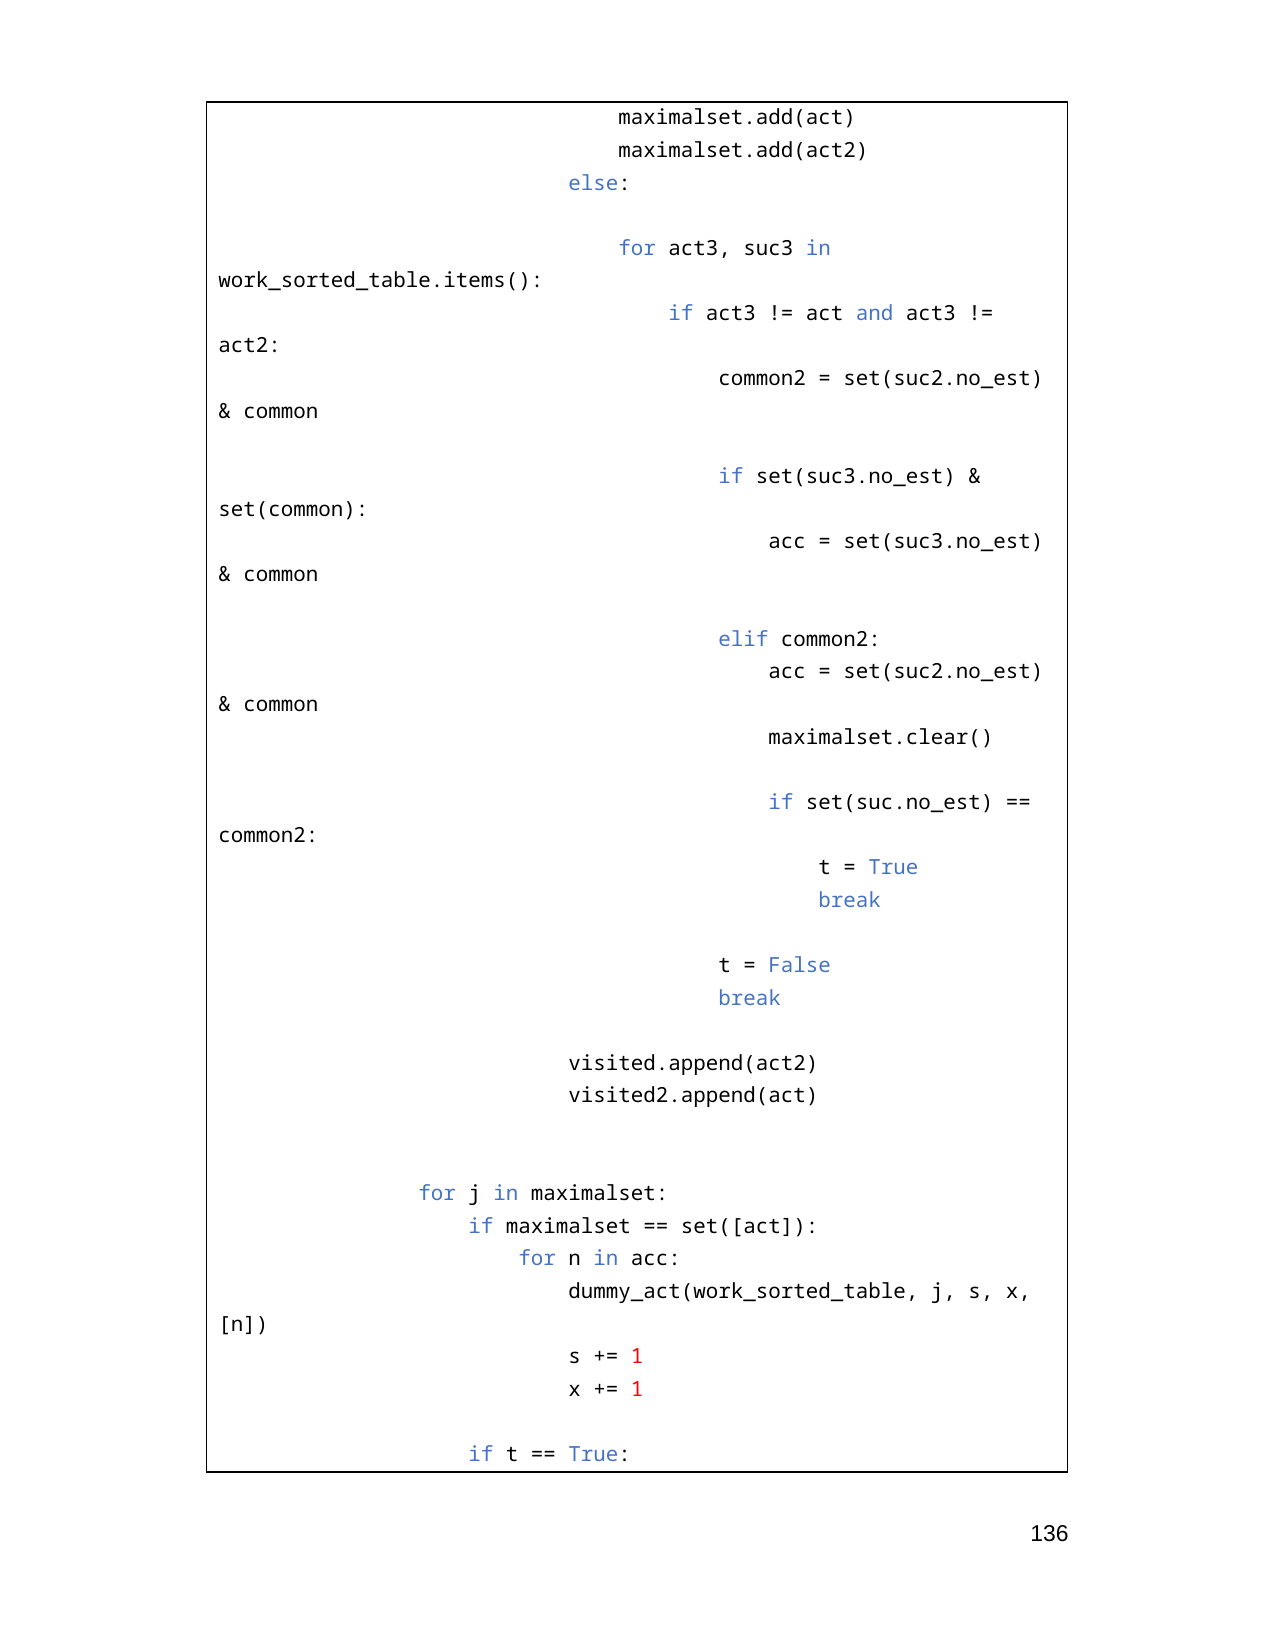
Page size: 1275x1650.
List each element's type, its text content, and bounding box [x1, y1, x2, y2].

table_header maximalset.add(act) maximalset.add(act2) else: for act3, suc3 in work_sorted_table.items(): if act3 != act and act3 != act2: common2 = set(suc2.no_est) & common if set(suc3.no_est) & set(common): acc = set(suc3.no_est) & common elif common2: acc = set(suc2.no_est) & common maximalset.clear() if set(suc.no_est) == common2: t = True break t = False break visited.append(act2) visited2.append(act) for j in maximalset: if maximalset == set([act]): for n in acc: dummy_act(work_sorted_table, j, s, x, [n]) s += 1 x += 1 if t == True: [207, 103, 1067, 1471]
